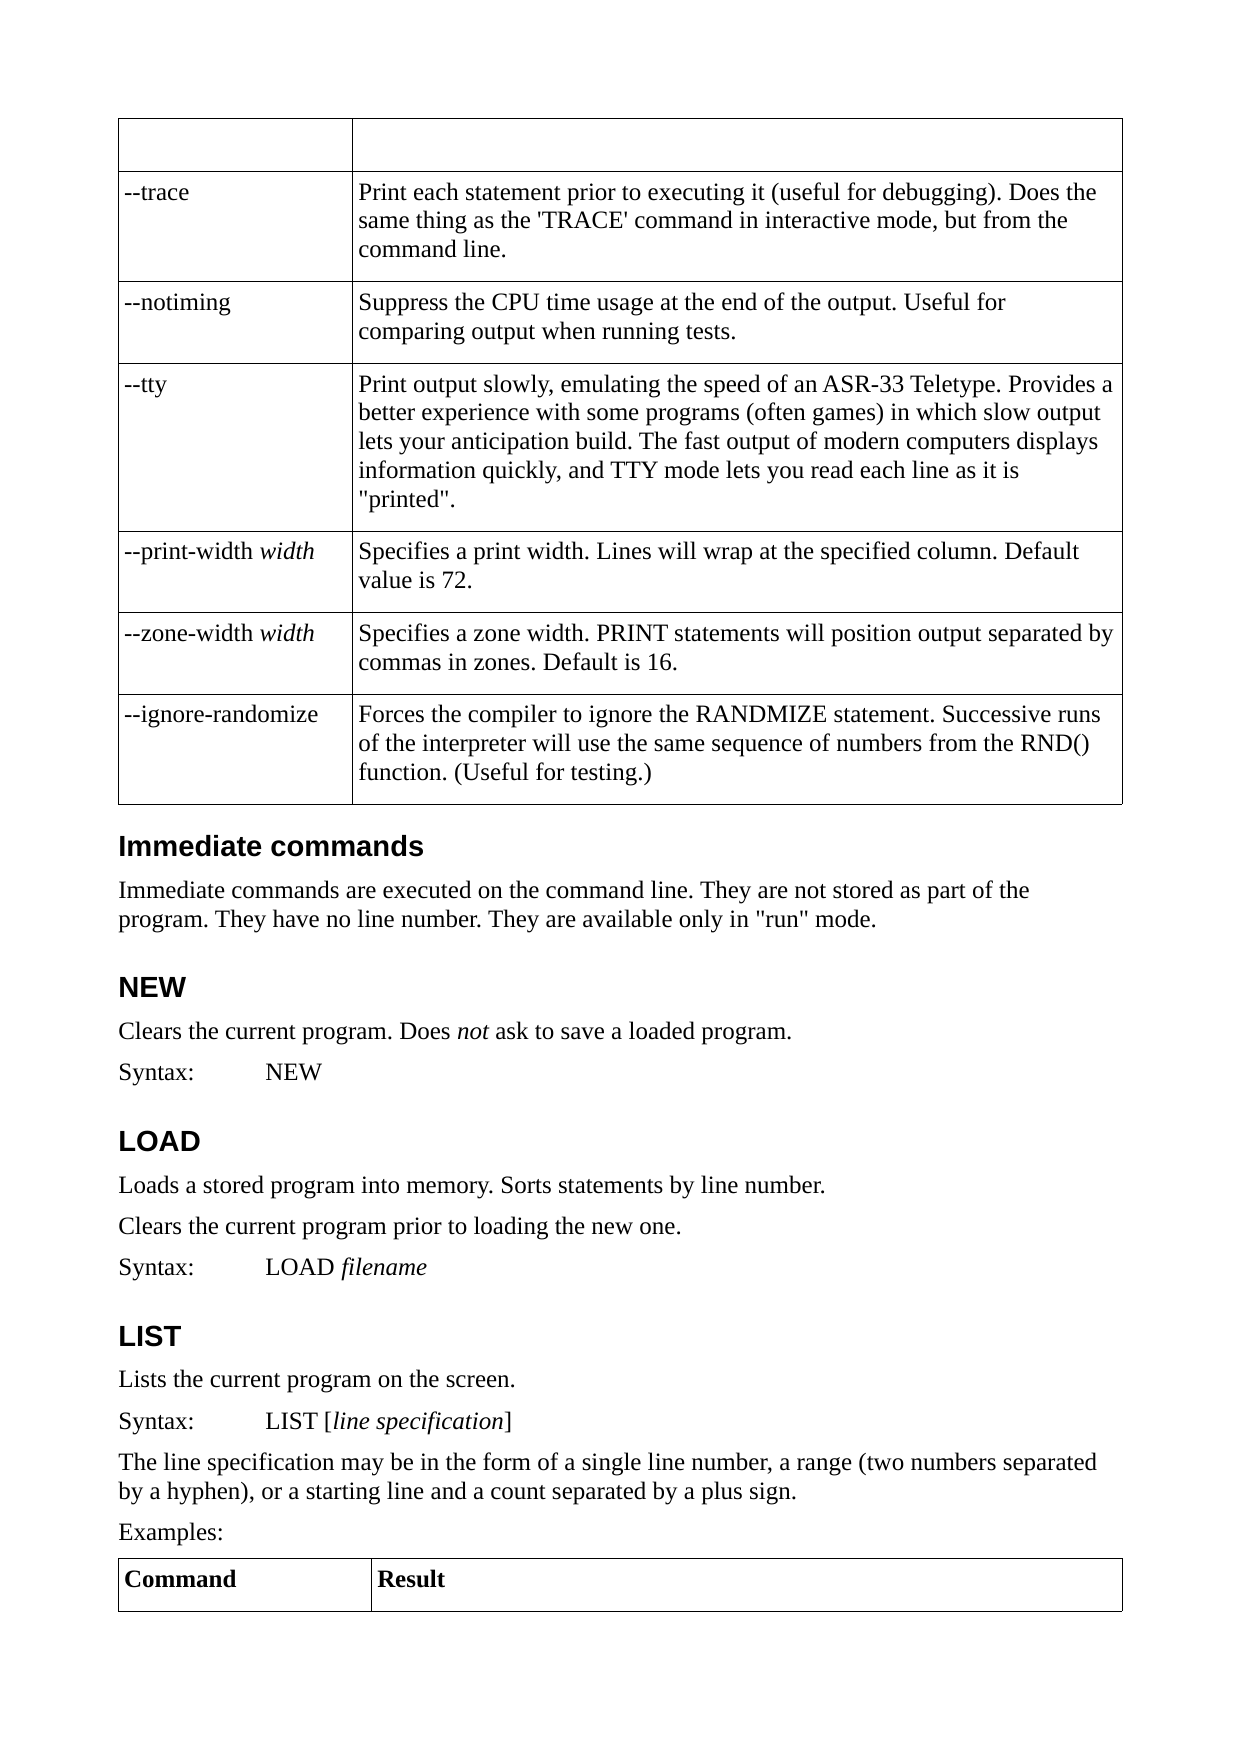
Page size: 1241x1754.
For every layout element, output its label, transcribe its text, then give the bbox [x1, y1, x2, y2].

subtitle NEW [118, 970, 1122, 1004]
text Syntax: LOAD filename [118, 1252, 1122, 1281]
table_cell Forces the compiler to ignore the RANDMIZE statement. Successive runs of the interpreter will use the same sequence of numbers from the RND() function. (Useful for testing.) [353, 695, 1122, 804]
table_cell --zone-width width [119, 613, 352, 694]
subtitle LIST [118, 1318, 1122, 1352]
table_header Command [119, 1559, 371, 1611]
text Clears the current program. Does not ask to save a loaded program. [118, 1016, 1122, 1045]
text Loads a stored program into memory. Sorts statements by line number. [118, 1170, 1122, 1198]
text The line specification may be in the form of a single line number, a range (two numbers separated by a hyphen), or a starting line and a count separated by a plus sign. [118, 1447, 1122, 1504]
text Syntax: NEW [118, 1057, 1122, 1086]
text Lists the current program on the screen. [118, 1364, 1122, 1393]
table_cell --ignore-randomize [119, 695, 352, 804]
table_cell --print-width width [119, 532, 352, 612]
table_cell Print each statement prior to executing it (useful for debugging). Does the same thing as the 'TRACE' command in interactive mode, but from the command line. [353, 172, 1122, 281]
table_cell Specifies a print width. Lines will wrap at the specified column. Default value is 72. [353, 532, 1122, 612]
table_header Result [372, 1559, 1122, 1611]
table_cell [119, 119, 352, 171]
subtitle Immediate commands [118, 829, 1122, 863]
table_cell Specifies a zone width. PRINT statements will position output separated by commas in zones. Default is 16. [353, 613, 1122, 694]
table_cell --notiming [119, 282, 352, 363]
subtitle LOAD [118, 1124, 1122, 1157]
table_cell Suppress the CPU time usage at the end of the output. Useful for comparing output when running tests. [353, 282, 1122, 363]
table_cell --tty [119, 364, 352, 531]
table_cell Print output slowly, emulating the speed of an ASR-33 Teletype. Provides a better experience with some programs (often games) in which slow output lets your anticipation build. The fast output of modern computers displays information quickly, and TTY mode lets you read each line as it is "printed". [353, 364, 1122, 531]
text Syntax: LIST [line specification] [118, 1406, 1122, 1434]
text Examples: [118, 1517, 1122, 1546]
text Immediate commands are executed on the command line. They are not stored as part of the program. They have no line number. They are available only in "run" mode. [118, 875, 1122, 933]
text Clears the current program prior to loading the new one. [118, 1211, 1122, 1240]
table_cell [353, 119, 1122, 171]
table_cell --trace [119, 172, 352, 281]
